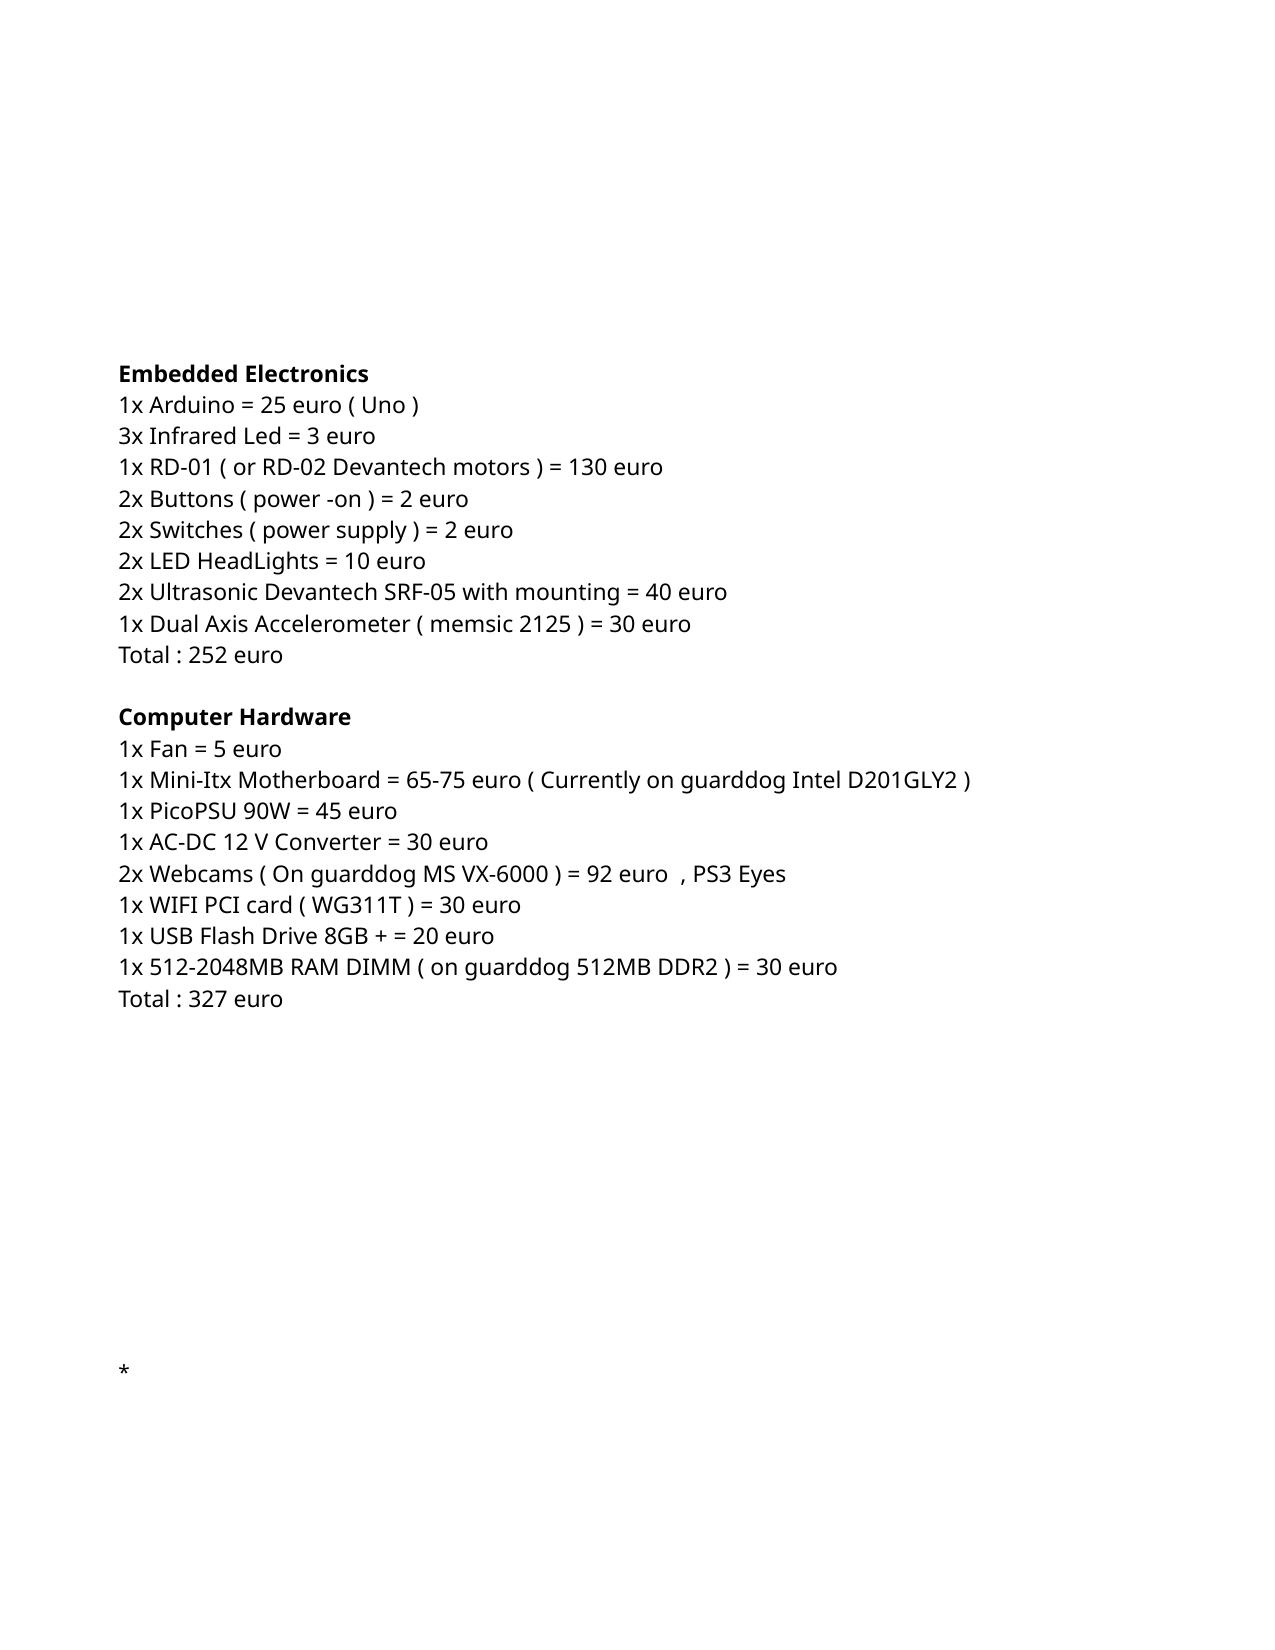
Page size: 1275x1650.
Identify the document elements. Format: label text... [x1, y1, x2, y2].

text Embedded Electronics 1x Arduino = 25 euro ( Uno ) 3x Infrared Led = 3 euro 1x RD-01 ( or RD-02 Devantech motors ) = 130 euro 2x Buttons ( power -on ) = 2 euro 2x Switches ( power supply ) = 2 euro 2x LED HeadLights = 10 euro 2x Ultrasonic Devantech SRF-05 with mounting = 40 euro 1x Dual Axis Accelerometer ( memsic 2125 ) = 30 euro Total : 252 euro Computer Hardware 1x Fan = 5 euro 1x Mini-Itx Motherboard = 65-75 euro ( Currently on guarddog Intel D201GLY2 ) 1x PicoPSU 90W = 45 euro 1x AC-DC 12 V Converter = 30 euro 2x Webcams ( On guarddog MS VX-6000 ) = 92 euro , PS3 Eyes 1x WIFI PCI card ( WG311T ) = 30 euro 1x USB Flash Drive 8GB + = 20 euro 1x 512-2048MB RAM DIMM ( on guarddog 512MB DDR2 ) = 30 euro Total : 327 euro [118, 358, 1157, 1045]
text * [118, 1358, 1157, 1386]
